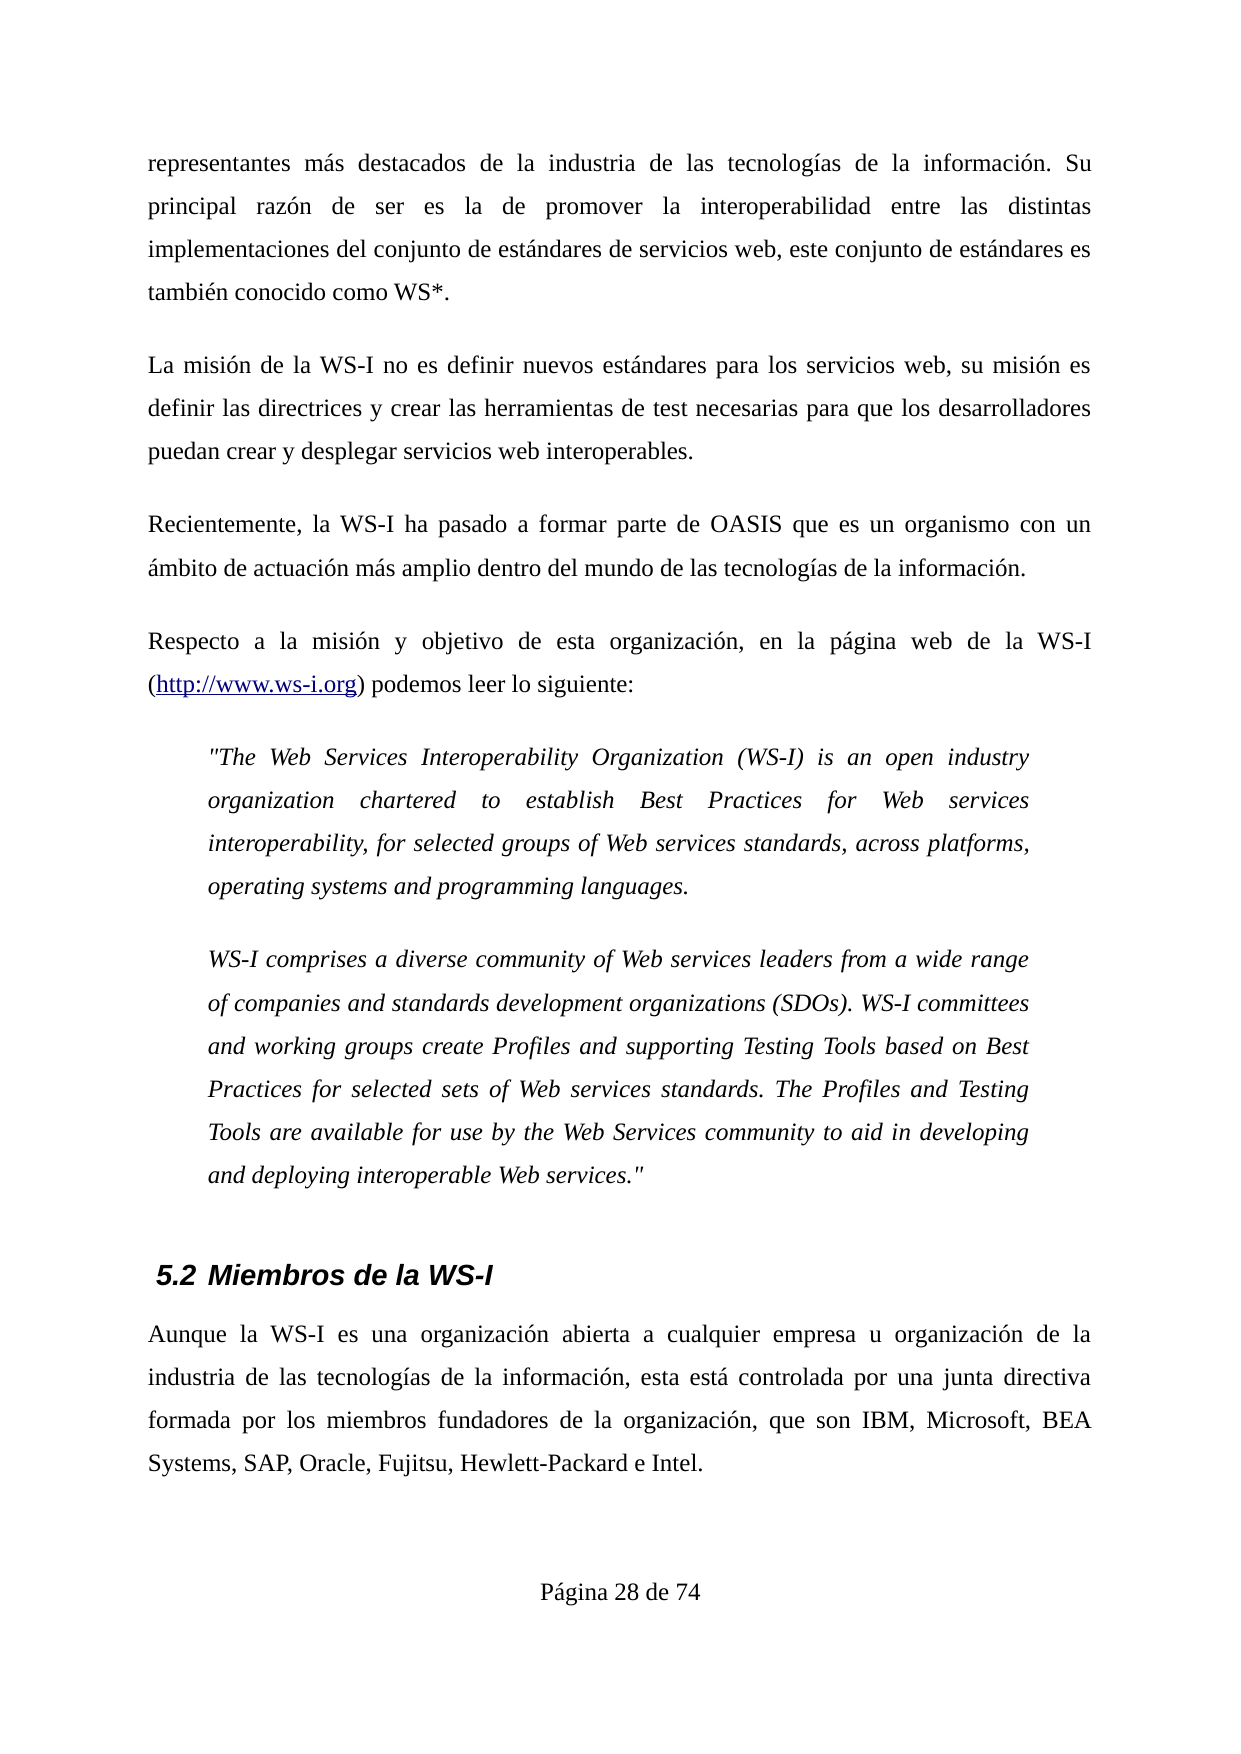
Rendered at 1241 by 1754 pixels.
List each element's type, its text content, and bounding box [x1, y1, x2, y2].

text representantes más destacados de la industria de las tecnologías de la información. Su principal razón de ser es la de promover la interoperabilidad entre las distintas implementaciones del conjunto de estándares de servicios web, este conjunto de estándares es también conocido como WS*. [148, 148, 1093, 306]
text Respecto a la misión y objetivo de esta organización, en la página web de la WS-I (http://www.ws-i.org) podemos leer lo siguiente: [148, 626, 1093, 698]
text Recientemente, la WS-I ha pasado a formar parte de OASIS que es un organismo con un ámbito de actuación más amplio dentro del mundo de las tecnologías de la información. [148, 509, 1093, 581]
subtitle Miembros de la WS-I [148, 1258, 1093, 1292]
text La misión de la WS-I no es definir nuevos estándares para los servicios web, su misión es definir las directrices y crear las herramientas de test necesarias para que los desarrolladores puedan crear y desplegar servicios web interoperables. [148, 350, 1093, 465]
text "The Web Services Interoperability Organization (WS-I) is an open industry organization chartered to establish Best Practices for Web services interoperability, for selected groups of Web services standards, across platforms, operating systems and programming languages. [208, 742, 1033, 900]
text WS-I comprises a diverse community of Web services leaders from a wide range of companies and standards development organizations (SDOs). WS-I committees and working groups create Profiles and supporting Testing Tools based on Best Practices for selected sets of Web services standards. The Profiles and Testing Tools are available for use by the Web Services community to aid in developing and deploying interoperable Web services." [208, 944, 1033, 1189]
text Aunque la WS-I es una organización abierta a cualquier empresa u organización de la industria de las tecnologías de la información, esta está controlada por una junta directiva formada por los miembros fundadores de la organización, que son IBM, Microsoft, BEA Systems, SAP, Oracle, Fujitsu, Hewlett-Packard e Intel. [148, 1319, 1093, 1477]
